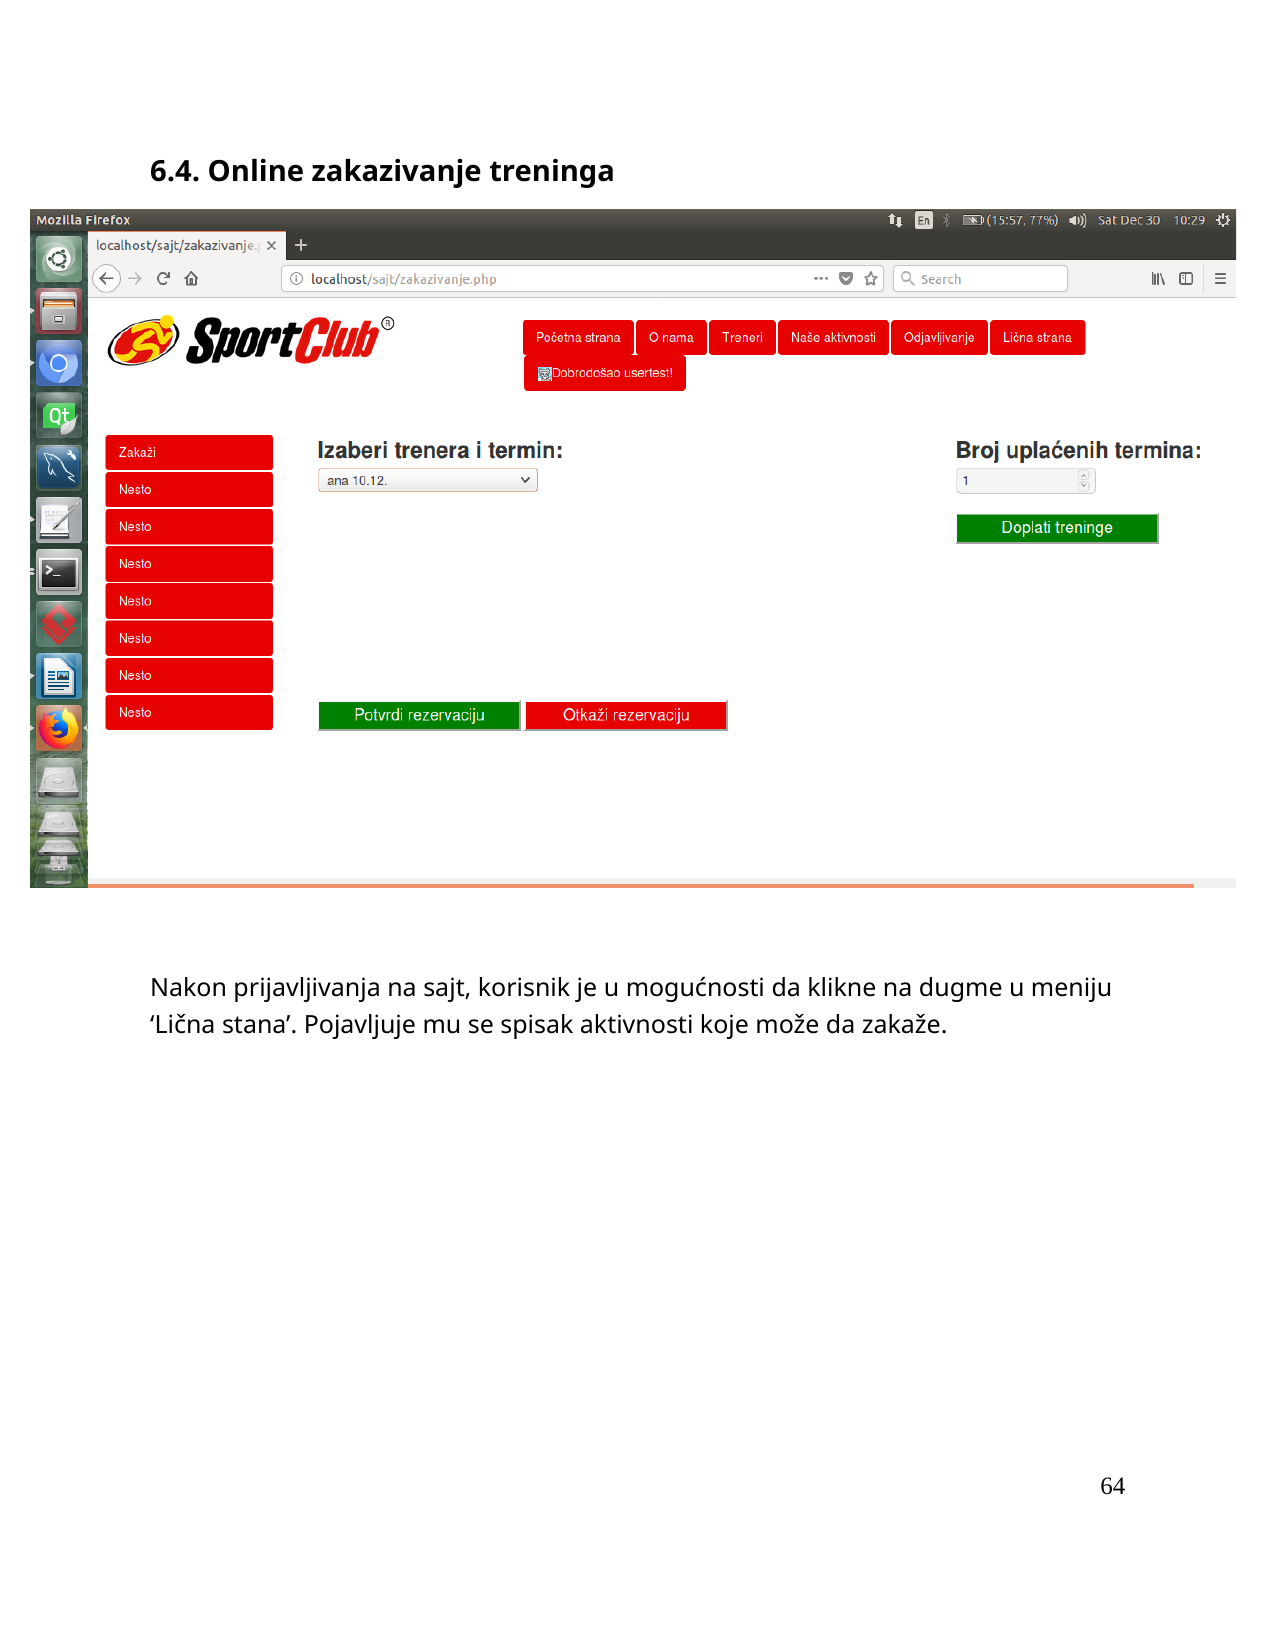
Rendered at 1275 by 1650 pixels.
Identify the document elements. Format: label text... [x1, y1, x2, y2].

text 6.4. Online zakazivanje treninga [150, 150, 1125, 190]
picture [30, 209, 1237, 888]
text Nakon prijavljivanja na sajt, korisnik je u mogućnosti da klikne na dugme u meniju ‘Lična stana’. Pojavljuje mu se spisak aktivnosti koje može da zakaže. [150, 970, 1125, 1041]
